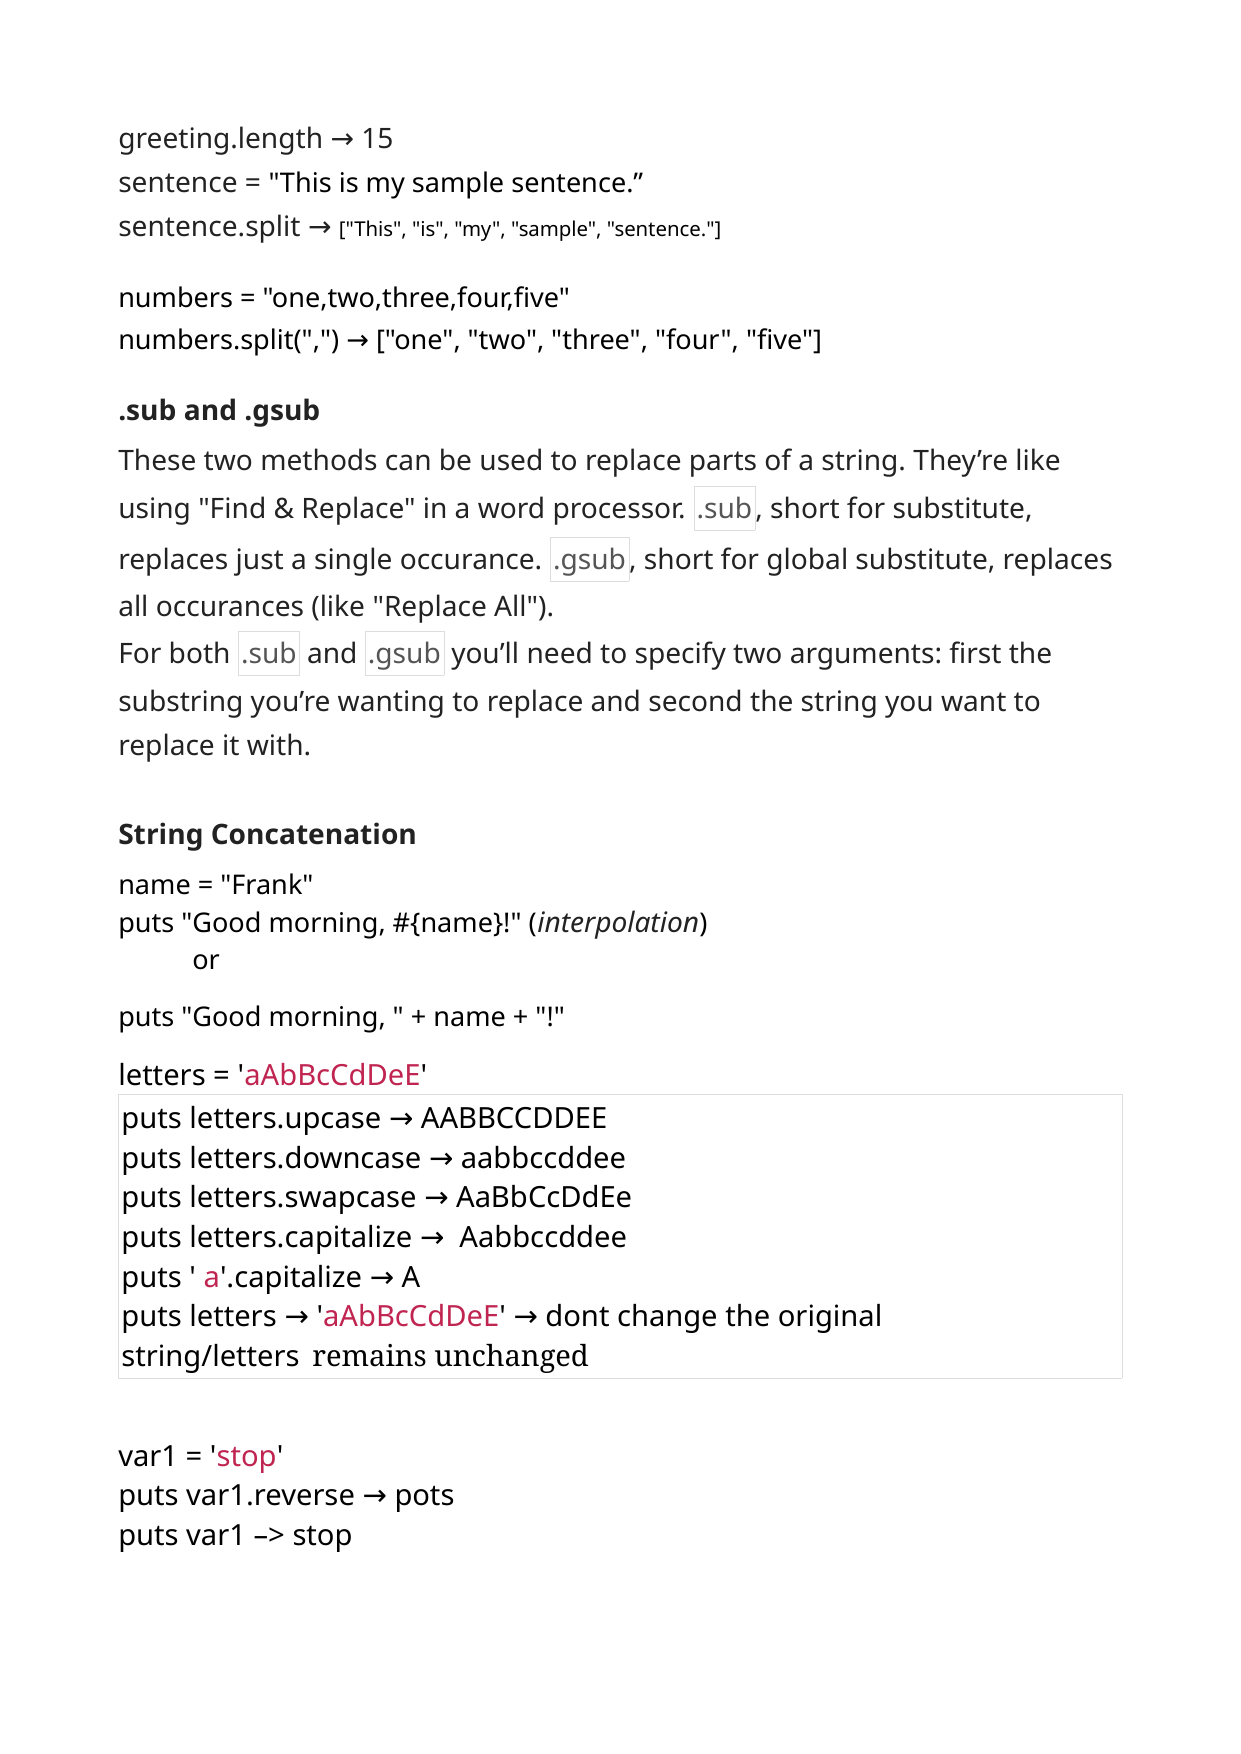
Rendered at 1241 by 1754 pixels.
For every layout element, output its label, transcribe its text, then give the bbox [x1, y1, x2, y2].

text puts letters.swapcase → AaBbCcDdEe [119, 1173, 1122, 1213]
text puts var1 –> stop [118, 1514, 1122, 1554]
text name = "Frank" [118, 865, 1122, 902]
text puts var1.reverse → pots [118, 1475, 1122, 1514]
text greeting.length → 15 [118, 118, 1122, 156]
text puts letters → 'aAbBcCdDeE' → dont change the original string/letters remains unchanged [119, 1293, 1122, 1378]
text puts "Good morning, " + name + "!" [118, 997, 1122, 1034]
subtitle .sub and .gsub [118, 390, 1122, 428]
text For both .sub and .gsub you’ll need to specify two arguments: first the substring you’re wanting to replace and second the string you want to replace it with. [118, 631, 1122, 763]
text puts "Good morning, #{name}!" (interpolation) [118, 902, 1122, 941]
text puts letters.capitalize → Aabbccddee [119, 1213, 1122, 1253]
text puts letters.upcase → AABBCCDDEE [119, 1095, 1122, 1134]
text These two methods can be used to replace parts of a string. They’re like using "Find & Replace" in a word processor. .sub, short for substitute, replaces just a single occurance. .gsub, short for global substitute, replaces all occurances (like "Replace All"). [118, 441, 1122, 625]
text var1 = 'stop' [118, 1435, 1122, 1475]
text puts ' a'.capitalize → A [119, 1253, 1122, 1293]
text numbers = "one,two,three,four,five" numbers.split(",") → ["one", "two", "three", "four", "five"] [118, 278, 1122, 357]
text sentence = "This is my sample sentence.” [118, 162, 1122, 201]
subtitle String Concatenation [118, 814, 1122, 853]
text sentence.split → ["This", "is", "my", "sample", "sentence."] [118, 206, 1122, 244]
text letters = 'aAbBcCdDeE' [118, 1054, 1122, 1094]
text or [118, 941, 1122, 977]
text puts letters.downcase → aabbccddee [119, 1134, 1122, 1173]
text sentence = "This is my sample sentence." [118, 250, 1122, 278]
